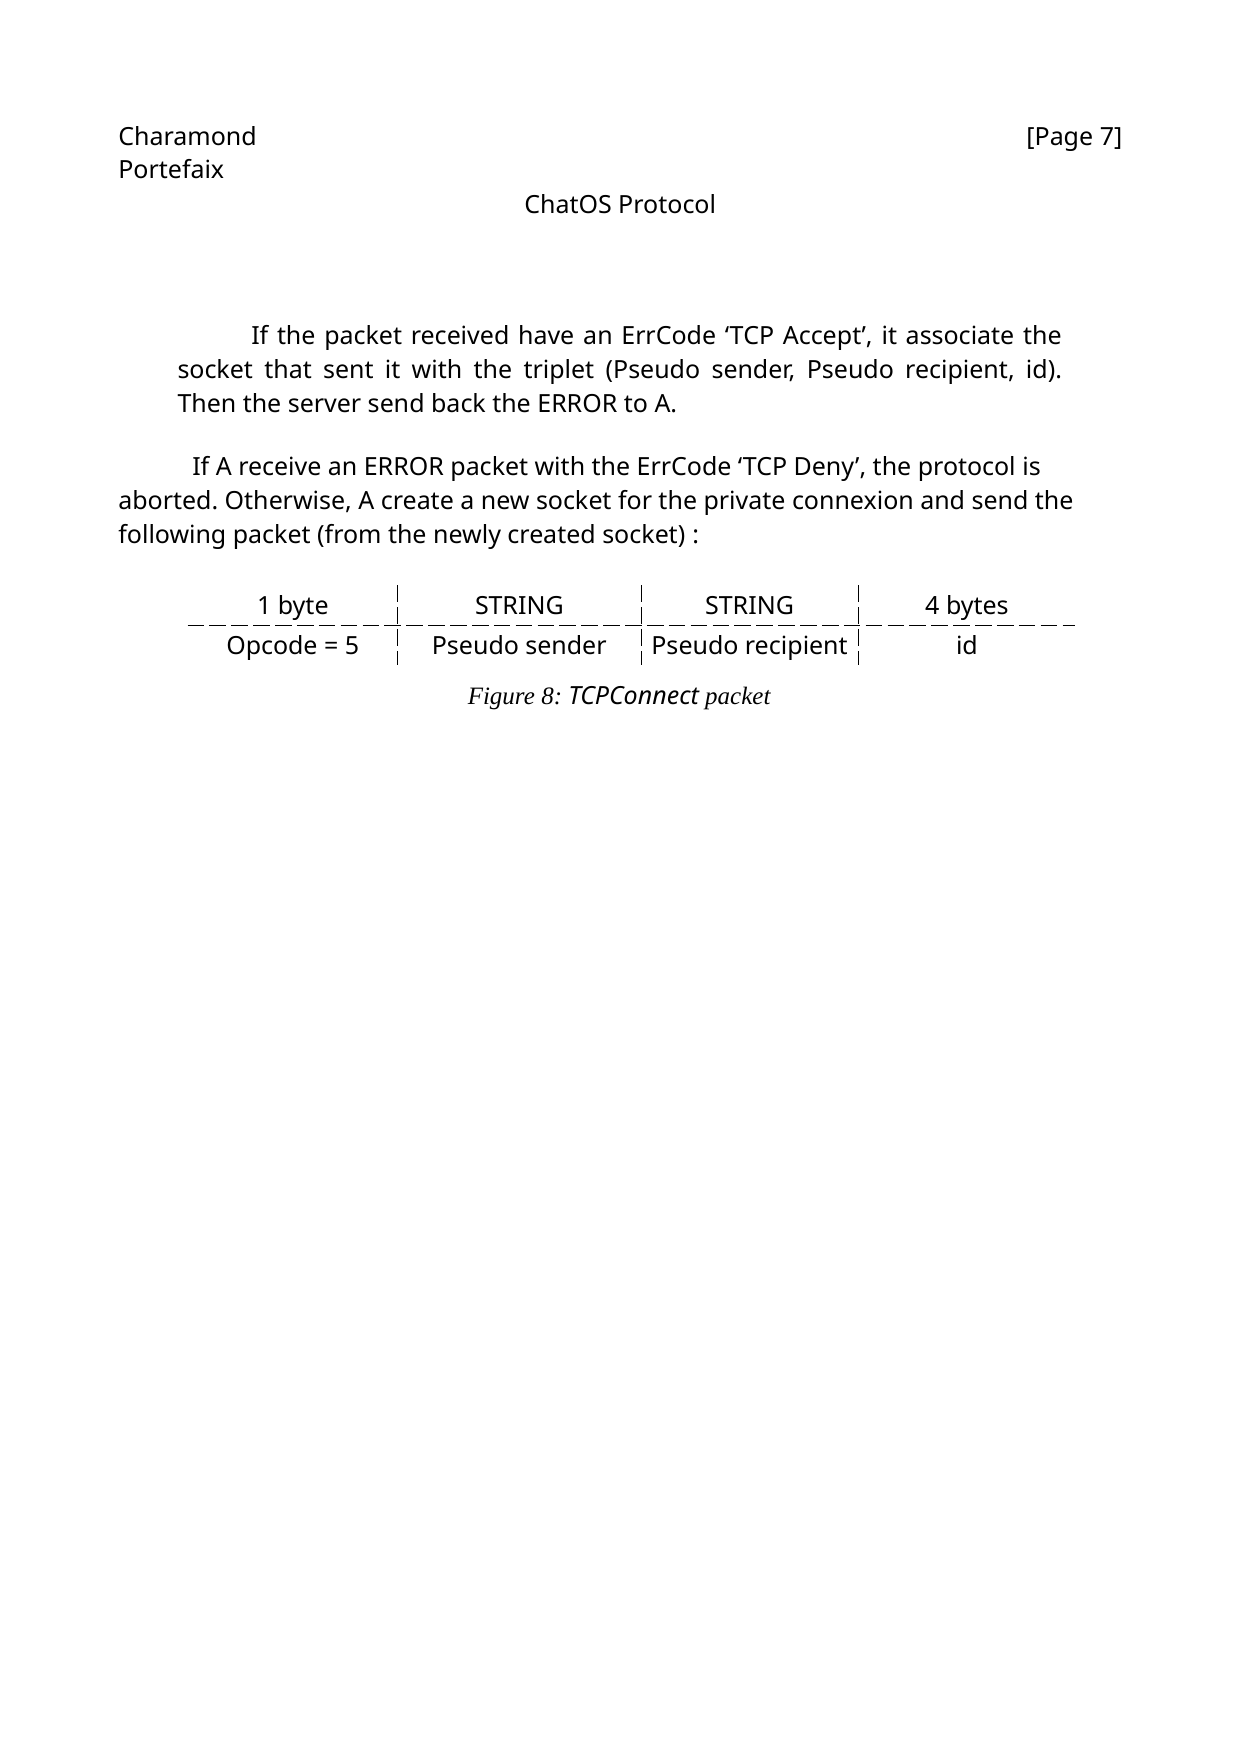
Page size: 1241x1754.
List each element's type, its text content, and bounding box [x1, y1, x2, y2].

text If the packet received have an ErrCode ‘TCP Accept’, it associate the socket that sent it with the triplet (Pseudo sender, Pseudo recipient, id). Then the server send back the ERROR to A. [177, 318, 1063, 420]
table_header 4 bytes [858, 585, 1075, 625]
table_cell Opcode = 5 [188, 625, 397, 665]
table_header 1 byte [188, 585, 397, 625]
table_cell Pseudo sender [398, 625, 641, 665]
table_header STRING [398, 585, 641, 625]
text If A receive an ERROR packet with the ErrCode ‘TCP Deny’, the protocol is aborted. Otherwise, A create a new socket for the private connexion and send the following packet (from the newly created socket) : [118, 449, 1122, 551]
table_cell id [858, 625, 1075, 665]
text Figure 8: TCPConnect packet [177, 677, 1063, 712]
table_cell Pseudo recipient [641, 625, 858, 665]
table_header STRING [641, 585, 858, 625]
